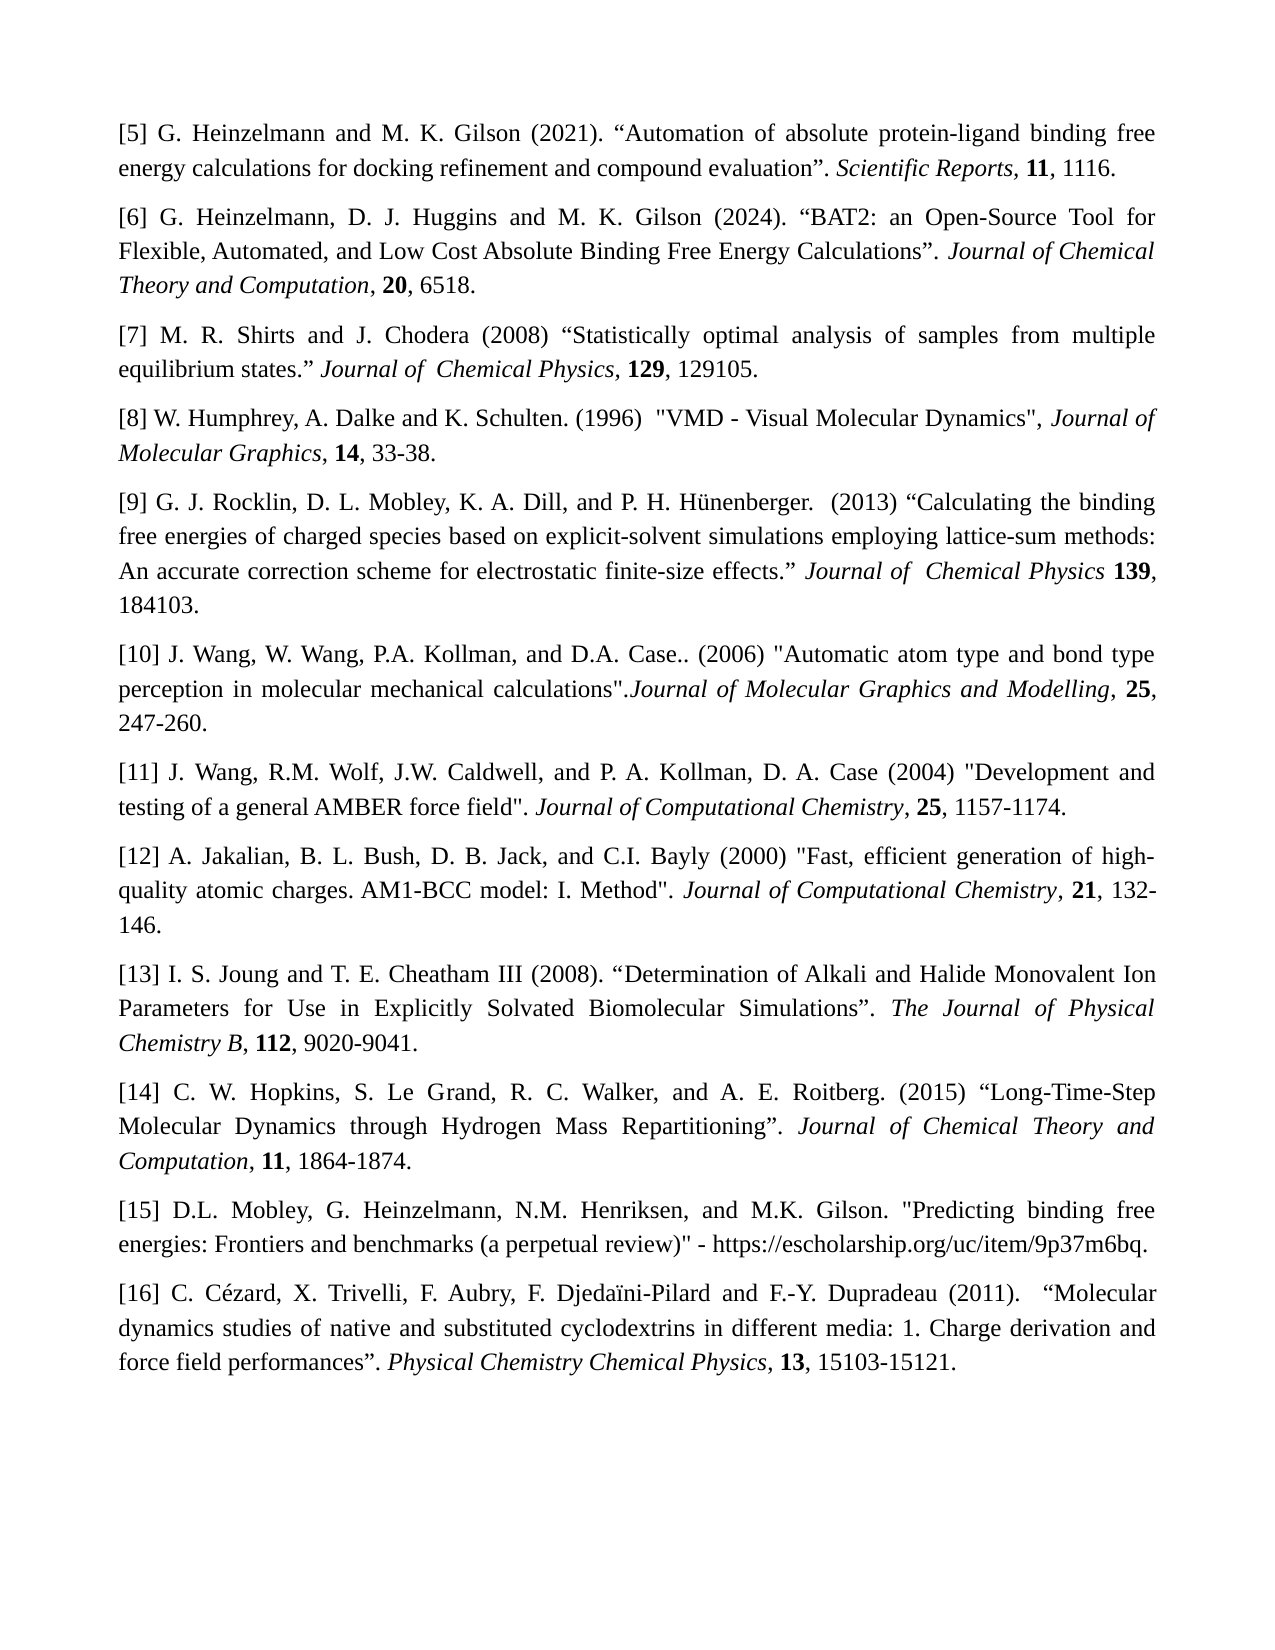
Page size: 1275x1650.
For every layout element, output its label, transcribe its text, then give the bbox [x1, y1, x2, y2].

text [5] G. Heinzelmann and M. K. Gilson (2021). “Automation of absolute protein-ligand binding free energy calculations for docking refinement and compound evaluation”. Scientific Reports, 11, 1116. [118, 118, 1157, 181]
text [6] G. Heinzelmann, D. J. Huggins and M. K. Gilson (2024). “BAT2: an Open-Source Tool for Flexible, Automated, and Low Cost Absolute Binding Free Energy Calculations”. Journal of Chemical Theory and Computation, 20, 6518. [118, 202, 1157, 299]
text [15] D.L. Mobley, G. Heinzelmann, N.M. Henriksen, and M.K. Gilson. "Predicting binding free energies: Frontiers and benchmarks (a perpetual review)" - https://escholarship.org/uc/item/9p37m6bq. [118, 1195, 1157, 1258]
text [12] A. Jakalian, B. L. Bush, D. B. Jack, and C.I. Bayly (2000) "Fast, efficient generation of high‐quality atomic charges. AM1‐BCC model: I. Method". Journal of Computational Chemistry, 21, 132-146. [118, 841, 1157, 938]
text [9] G. J. Rocklin, D. L. Mobley, K. A. Dill, and P. H. Hünenberger. (2013) “Calculating the binding free energies of charged species based on explicit-solvent simulations employing lattice-sum methods: An accurate correction scheme for electrostatic finite-size effects.” Journal of Chemical Physics 139, 184103. [118, 487, 1157, 619]
text [8] W. Humphrey, A. Dalke and K. Schulten. (1996) "VMD - Visual Molecular Dynamics", Journal of Molecular Graphics, 14, 33-38. [118, 403, 1157, 466]
text [16] C. Cézard, X. Trivelli, F. Aubry, F. Djedaïni-Pilard and F.-Y. Dupradeau (2011). “Molecular dynamics studies of native and substituted cyclodextrins in different media: 1. Charge derivation and force field performances”. Physical Chemistry Chemical Physics, 13, 15103-15121. [118, 1278, 1157, 1376]
text [13] I. S. Joung and T. E. Cheatham III (2008). “Determination of Alkali and Halide Monovalent Ion Parameters for Use in Explicitly Solvated Biomolecular Simulations”. The Journal of Physical Chemistry B, 112, 9020-9041. [118, 959, 1157, 1057]
text [11] J. Wang, R.M. Wolf, J.W. Caldwell, and P. A. Kollman, D. A. Case (2004) "Development and testing of a general AMBER force field". Journal of Computational Chemistry, 25, 1157-1174. [118, 757, 1157, 821]
text [14] C. W. Hopkins, S. Le Grand, R. C. Walker, and A. E. Roitberg. (2015) “Long-Time-Step Molecular Dynamics through Hydrogen Mass Repartitioning”. Journal of Chemical Theory and Computation, 11, 1864-1874. [118, 1077, 1157, 1174]
text [7] M. R. Shirts and J. Chodera (2008) “Statistically optimal analysis of samples from multiple equilibrium states.” Journal of Chemical Physics, 129, 129105. [118, 320, 1157, 383]
text [10] J. Wang, W. Wang, P.A. Kollman, and D.A. Case.. (2006) "Automatic atom type and bond type perception in molecular mechanical calculations".Journal of Molecular Graphics and Modelling, 25, 247-260. [118, 639, 1157, 737]
